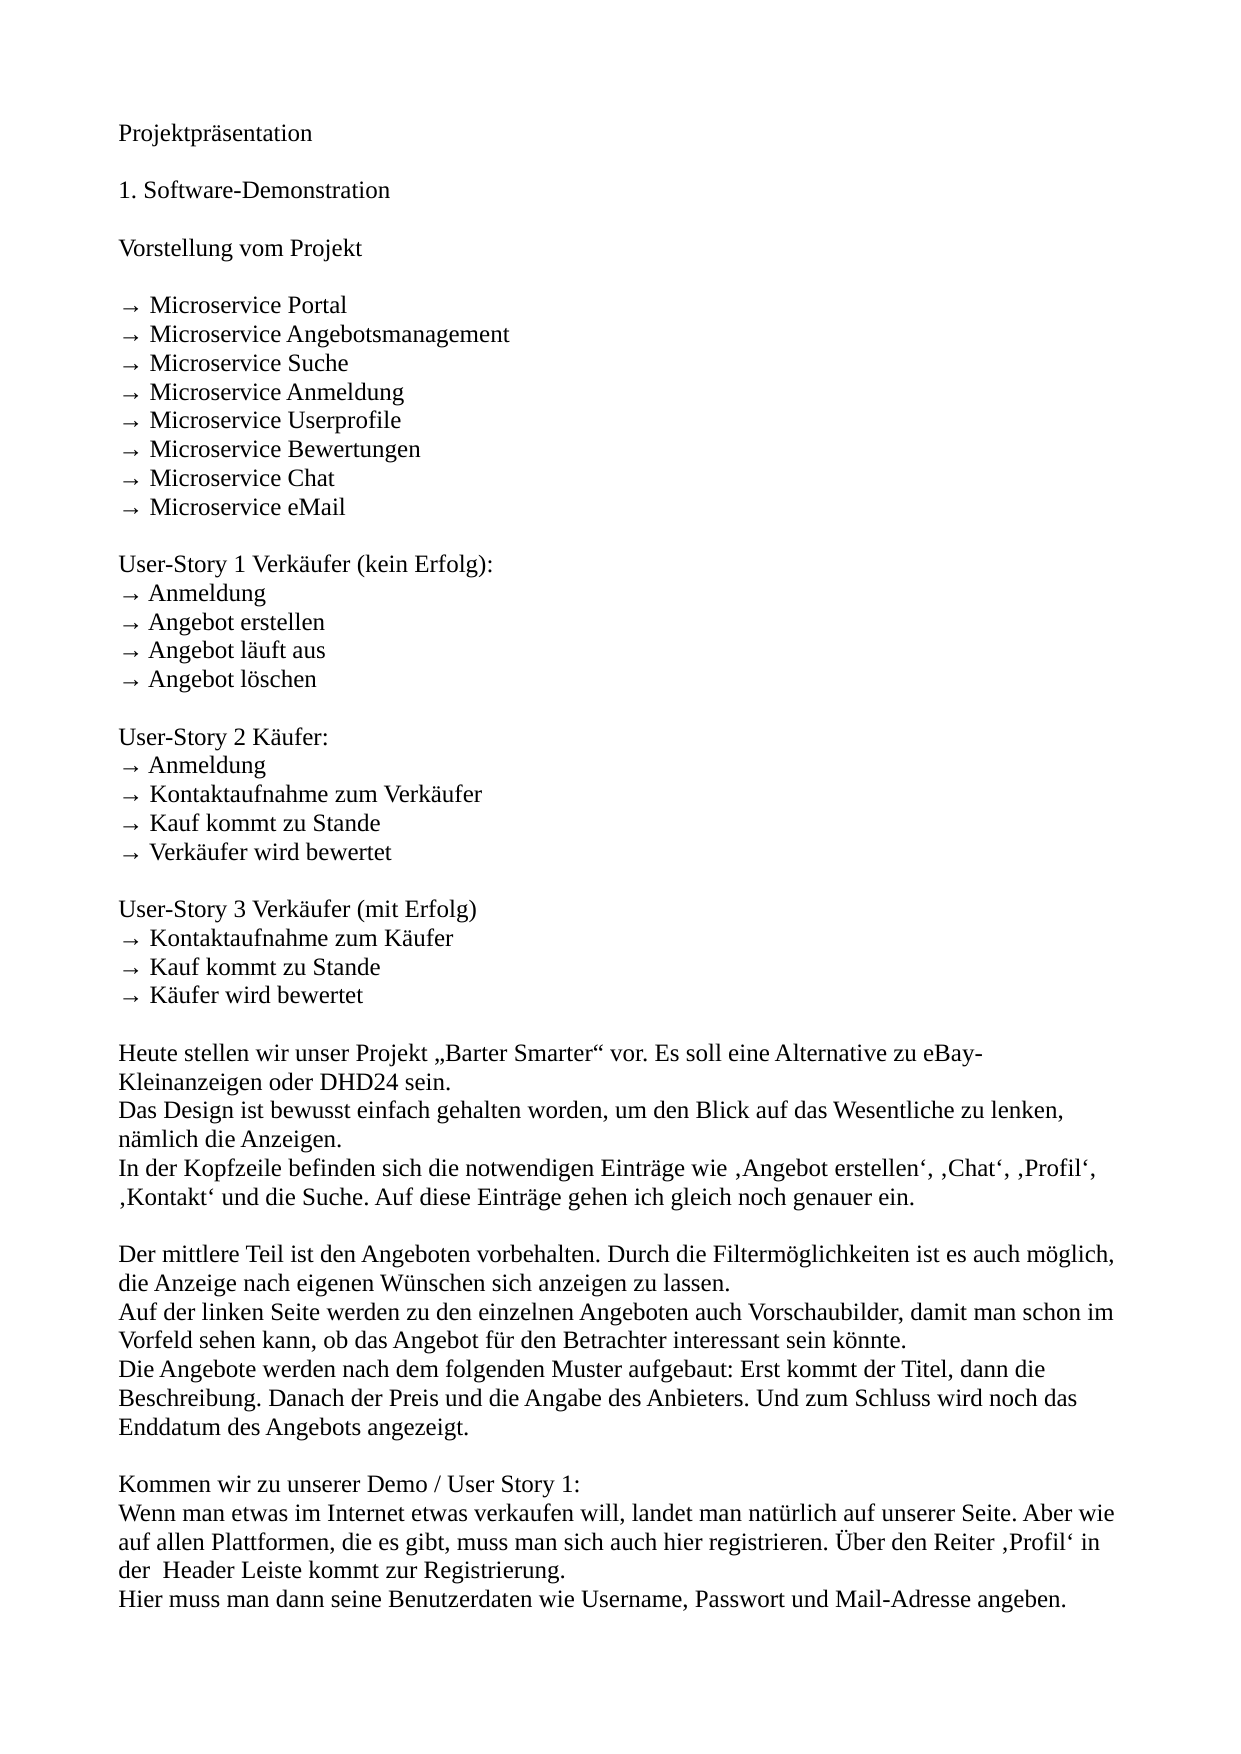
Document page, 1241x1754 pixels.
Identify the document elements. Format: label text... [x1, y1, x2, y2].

text 1. Software-Demonstration [118, 176, 1122, 204]
text → Microservice Userprofile [118, 406, 1122, 434]
text → Angebot läuft aus [118, 636, 1122, 664]
text Projektpräsentation [118, 118, 1122, 147]
text → Verkäufer wird bewertet [118, 837, 1122, 866]
text Auf der linken Seite werden zu den einzelnen Angeboten auch Vorschaubilder, damit man schon im Vorfeld sehen kann, ob das Angebot für den Betrachter interessant sein könnte. [118, 1297, 1122, 1354]
text Heute stellen wir unser Projekt „Barter Smarter“ vor. Es soll eine Alternative zu eBay-Kleinanzeigen oder DHD24 sein. [118, 1038, 1122, 1096]
text Das Design ist bewusst einfach gehalten worden, um den Blick auf das Wesentliche zu lenken, nämlich die Anzeigen. [118, 1096, 1122, 1153]
text → Microservice Chat [118, 463, 1122, 492]
text → Kontaktaufnahme zum Käufer [118, 923, 1122, 952]
text User-Story 1 Verkäufer (kein Erfolg): [118, 549, 1122, 578]
text → Angebot erstellen [118, 607, 1122, 636]
text Die Angebote werden nach dem folgenden Muster aufgebaut: Erst kommt der Titel, dann die Beschreibung. Danach der Preis und die Angabe des Anbieters. Und zum Schluss wird noch das Enddatum des Angebots angezeigt. [118, 1354, 1122, 1441]
text User-Story 2 Käufer: [118, 722, 1122, 751]
text User-Story 3 Verkäufer (mit Erfolg) [118, 894, 1122, 923]
text Hier muss man dann seine Benutzerdaten wie Username, Passwort und Mail-Adresse angeben. [118, 1584, 1122, 1613]
text → Kontaktaufnahme zum Verkäufer [118, 779, 1122, 808]
text Vorstellung vom Projekt [118, 233, 1122, 262]
text In der Kopfzeile befinden sich die notwendigen Einträge wie ‚Angebot erstellen‘, ‚Chat‘, ‚Profil‘, ‚Kontakt‘ und die Suche. Auf diese Einträge gehen ich gleich noch genauer ein. [118, 1153, 1122, 1211]
text → Microservice eMail [118, 492, 1122, 521]
text → Microservice Bewertungen [118, 434, 1122, 463]
text → Käufer wird bewertet [118, 981, 1122, 1009]
text Der mittlere Teil ist den Angeboten vorbehalten. Durch die Filtermöglichkeiten ist es auch möglich, die Anzeige nach eigenen Wünschen sich anzeigen zu lassen. [118, 1239, 1122, 1297]
text → Anmeldung [118, 578, 1122, 607]
text → Kauf kommt zu Stande [118, 808, 1122, 837]
text → Microservice Angebotsmanagement [118, 319, 1122, 348]
text → Microservice Anmeldung [118, 377, 1122, 406]
text Wenn man etwas im Internet etwas verkaufen will, landet man natürlich auf unserer Seite. Aber wie auf allen Plattformen, die es gibt, muss man sich auch hier registrieren. Über den Reiter ‚Profil‘ in der Header Leiste kommt zur Registrierung. [118, 1498, 1122, 1584]
text → Angebot löschen [118, 664, 1122, 693]
text → Microservice Portal [118, 291, 1122, 319]
text → Kauf kommt zu Stande [118, 952, 1122, 981]
text → Anmeldung [118, 751, 1122, 779]
text → Microservice Suche [118, 348, 1122, 377]
text Kommen wir zu unserer Demo / User Story 1: [118, 1469, 1122, 1498]
